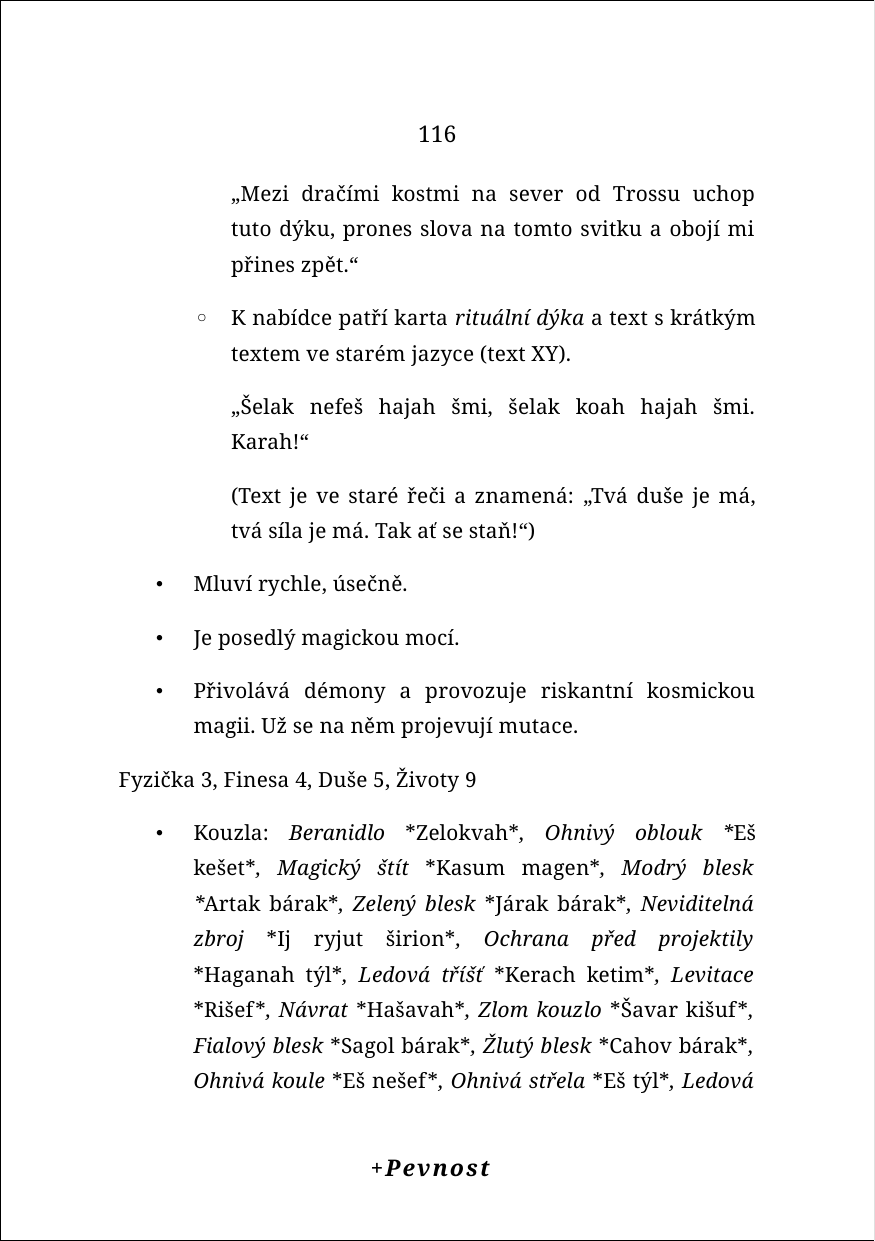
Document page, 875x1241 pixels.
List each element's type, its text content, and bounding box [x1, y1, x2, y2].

list Přivolává démony a provozuje riskantní kosmickou magii. Už se na něm projevují mutace. [156, 676, 756, 740]
list „Mezi dračími kostmi na sever od Trossu uchop tuto dýku, prones slova na tomto svitku a obojí mi přines zpět.“ [193, 179, 756, 278]
list „Šelak nefeš hajah šmi, šelak koah hajah šmi. Karah!“ [193, 392, 756, 456]
text Fyzička 3, Finesa 4, Duše 5, Životy 9 [118, 765, 756, 793]
list Kouzla: Beranidlo *Zelokvah*, Ohnivý oblouk *Eš kešet*, Magický štít *Kasum magen*, Modrý blesk *Artak bárak*, Zelený blesk *Járak bárak*, Neviditelná zbroj *Ij ryjut širion*, Ochrana před projektily *Haganah týl*, Ledová tříšť *Kerach ketim*, Levitace *Rišef*, Návrat *Hašavah*, Zlom kouzlo *Šavar kišuf*, Fialový blesk *Sagol bárak*, Žlutý blesk *Cahov bárak*, Ohnivá koule *Eš nešef*, Ohnivá střela *Eš týl*, Ledová [156, 818, 756, 1095]
list Je posedlý magickou mocí. [156, 623, 756, 651]
list Mluví rychle, úsečně. [156, 569, 756, 598]
list (Text je ve staré řeči a znamená: „Tvá duše je má, tvá síla je má. Tak ať se staň!“) [193, 481, 756, 545]
list K nabídce patří karta rituální dýka a text s krátkým textem ve starém jazyce (text XY). [193, 303, 756, 367]
